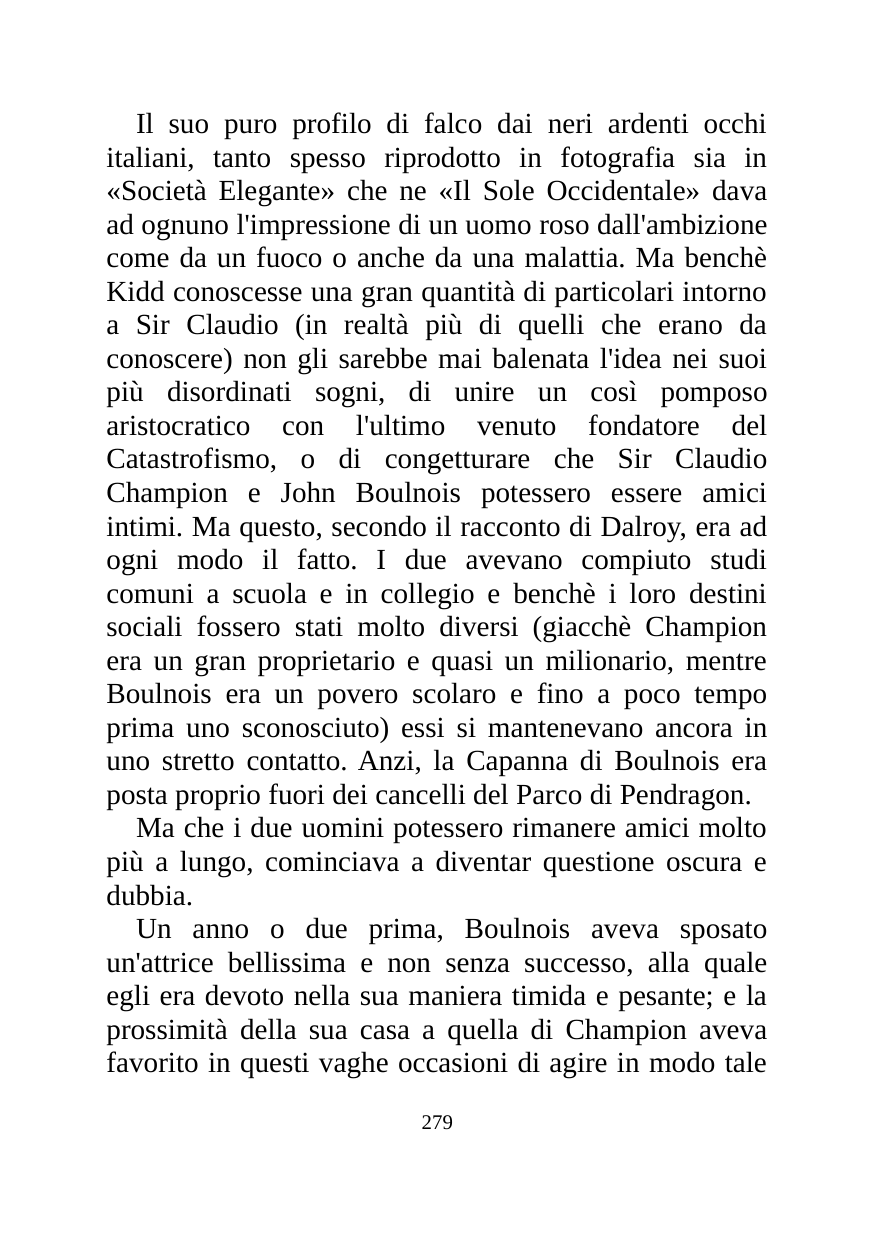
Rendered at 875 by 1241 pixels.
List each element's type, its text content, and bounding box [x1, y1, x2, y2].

text Ma che i due uomini potessero rimanere amici molto più a lungo, cominciava a diventar questione oscura e dubbia. [106, 811, 768, 911]
text Il suo puro profilo di falco dai neri ardenti occhi italiani, tanto spesso riprodotto in fotografia sia in «Società Elegante» che ne «Il Sole Occidentale» dava ad ognuno l'impressione di un uomo roso dall'ambizione come da un fuoco o anche da una malattia. Ma benchè Kidd conoscesse una gran quantità di particolari intorno a Sir Claudio (in realtà più di quelli che erano da conoscere) non gli sarebbe mai balenata l'idea nei suoi più disordinati sogni, di unire un così pomposo aristocratico con l'ultimo venuto fondatore del Catastrofismo, o di congetturare che Sir Claudio Champion e John Boulnois potessero essere amici intimi. Ma questo, secondo il racconto di Dalroy, era ad ogni modo il fatto. I due avevano compiuto studi comuni a scuola e in collegio e benchè i loro destini sociali fossero stati molto diversi (giacchè Champion era un gran proprietario e quasi un milionario, mentre Boulnois era un povero scolaro e fino a poco tempo prima uno sconosciuto) essi si mantenevano ancora in uno stretto contatto. Anzi, la Capanna di Boulnois era posta proprio fuori dei cancelli del Parco di Pendragon. [106, 106, 768, 811]
text Un anno o due prima, Boulnois aveva sposato un'attrice bellissima e non senza successo, alla quale egli era devoto nella sua maniera timida e pesante; e la prossimità della sua casa a quella di Champion aveva favorito in questi vaghe occasioni di agire in modo tale [106, 911, 768, 1079]
